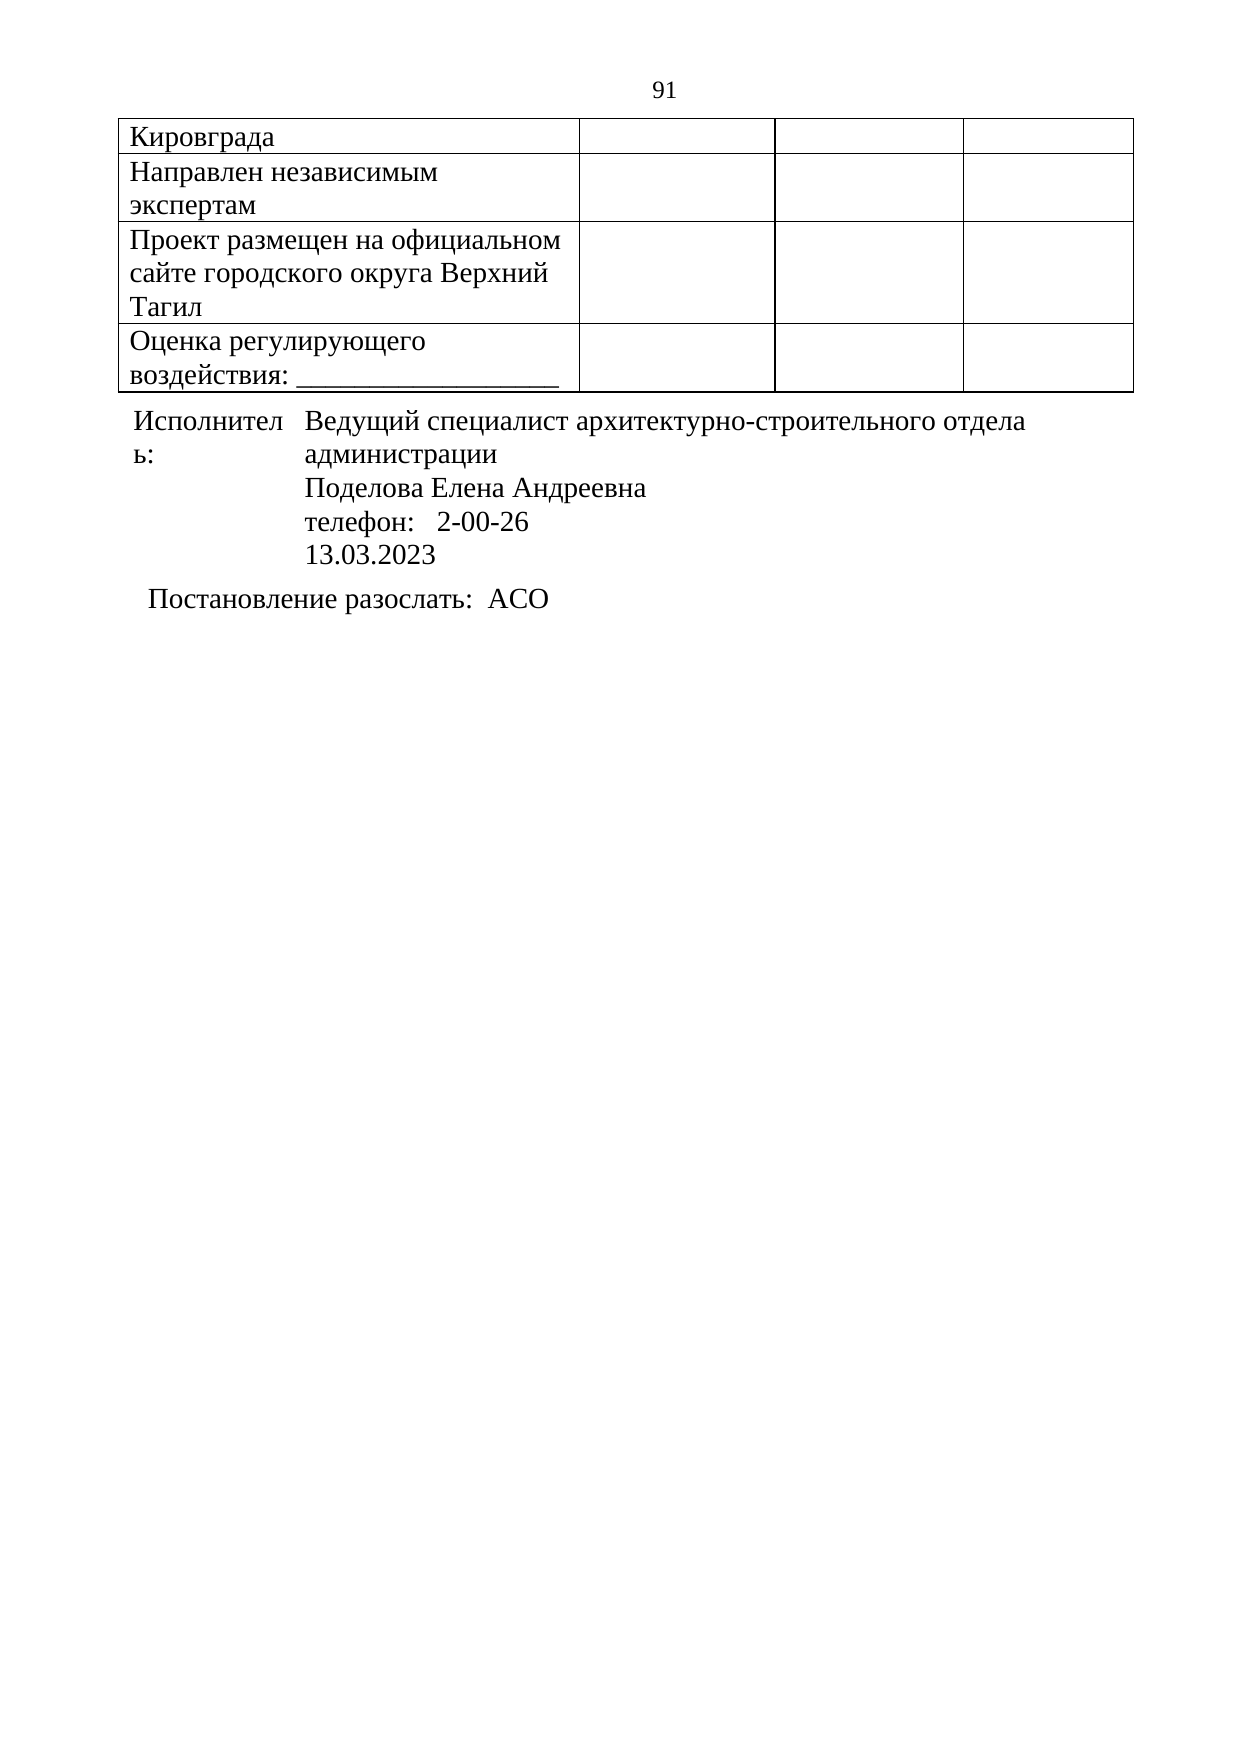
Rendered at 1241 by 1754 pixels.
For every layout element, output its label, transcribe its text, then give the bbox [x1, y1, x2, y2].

table_cell [1134, 153, 1172, 221]
table_cell [964, 324, 1133, 391]
table_cell Исполнитель: [127, 393, 298, 581]
table_cell [964, 119, 1133, 153]
table_cell Проект размещен на официальном сайте городского округа Верхний Тагил [119, 222, 579, 322]
table_cell [118, 393, 127, 581]
table_cell [1133, 391, 1172, 581]
table_cell [776, 119, 963, 153]
table_cell Направлен независимым экспертам [119, 154, 579, 221]
table_cell Оценка регулирующего воздействия: __________________ [119, 324, 579, 391]
table_cell [1091, 393, 1133, 581]
table_cell [776, 324, 963, 391]
table_cell Ведущий специалист архитектурно-строительного отдела администрации Поделова Елена Андреевна телефон: 2-00-26 13.03.2023 [298, 393, 1091, 581]
table_cell [776, 222, 963, 322]
table_cell [1134, 221, 1172, 322]
table_cell [580, 222, 774, 322]
table_cell [580, 119, 774, 153]
table_cell [964, 222, 1133, 322]
table_cell [776, 154, 963, 221]
text Постановление разослать: АСО [148, 581, 1181, 615]
table_cell [580, 324, 774, 391]
table_cell [1134, 118, 1172, 153]
table_cell [964, 154, 1133, 221]
table_cell [1134, 323, 1172, 391]
table_cell [580, 154, 774, 221]
table_cell Кировграда [119, 119, 579, 153]
